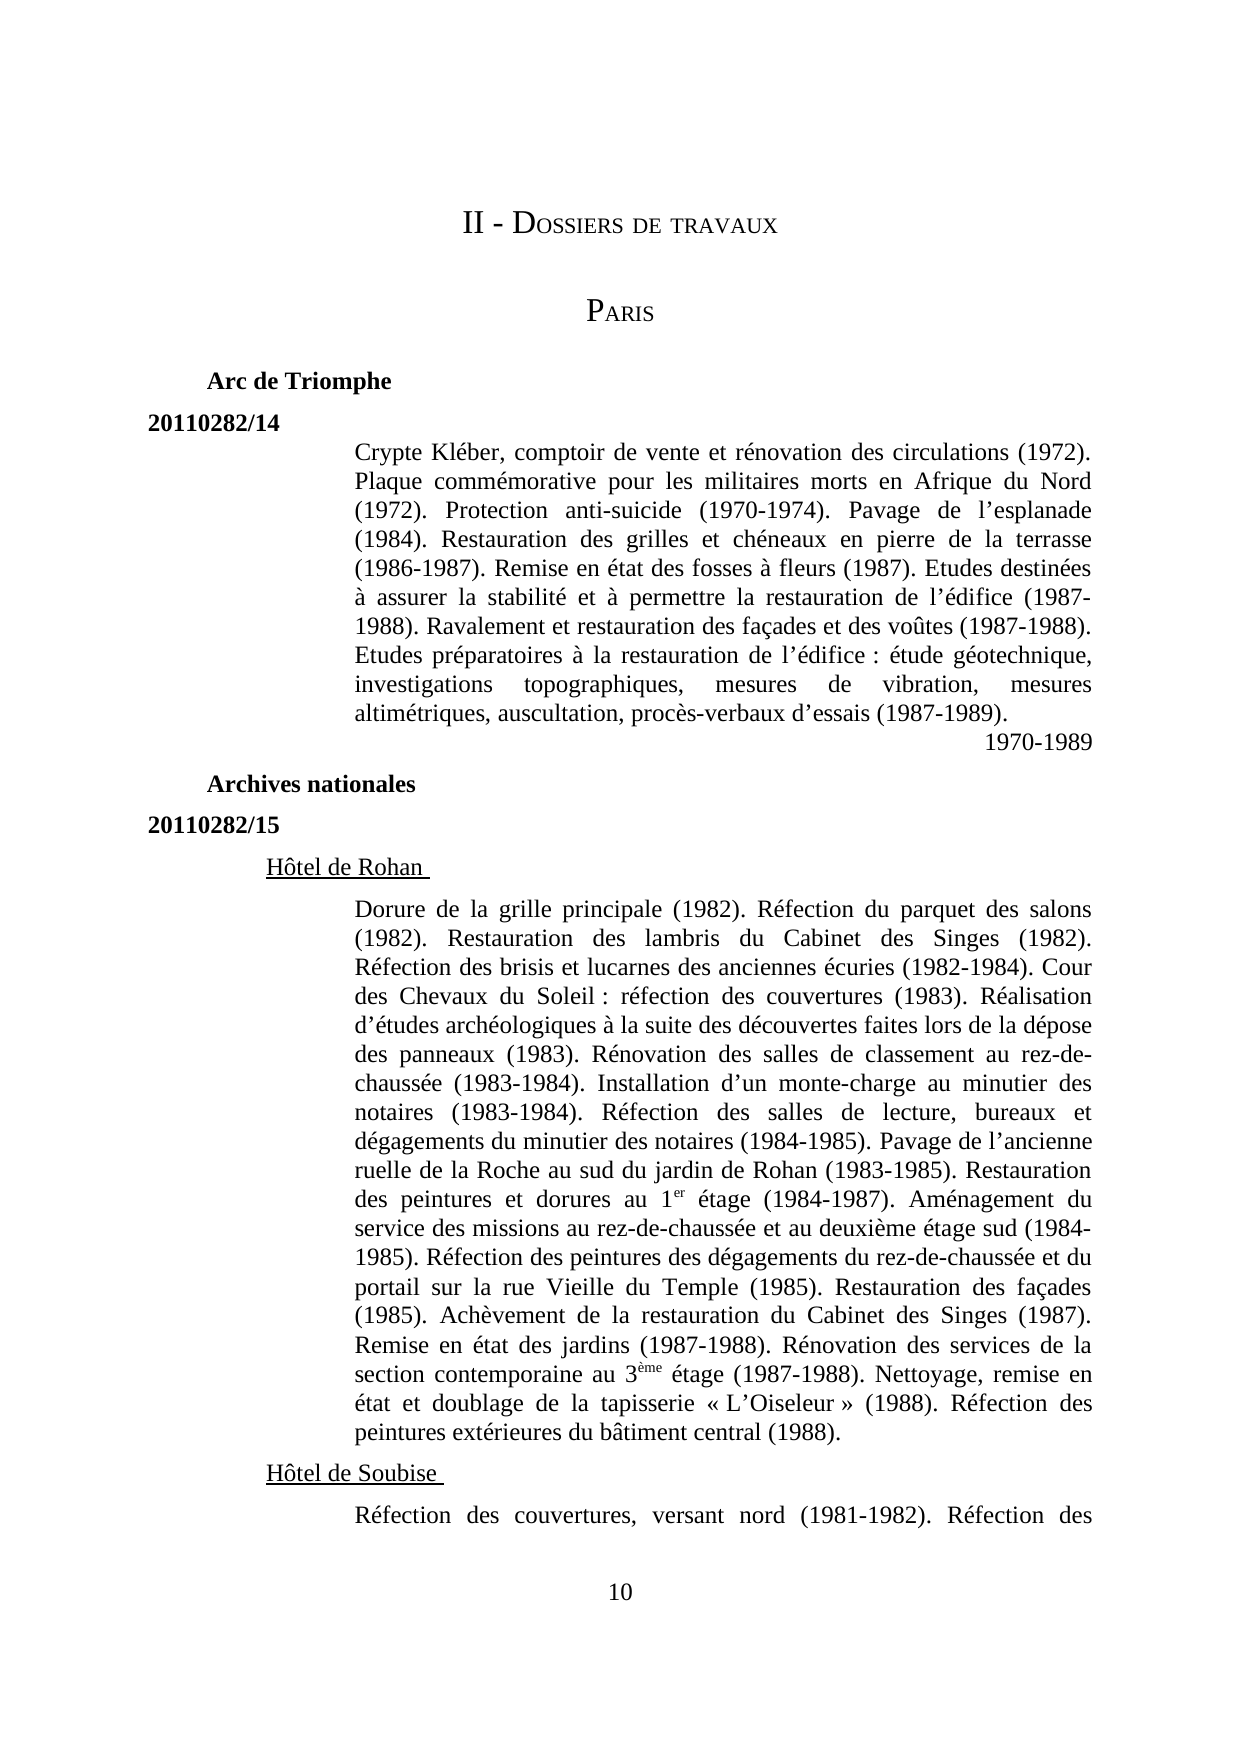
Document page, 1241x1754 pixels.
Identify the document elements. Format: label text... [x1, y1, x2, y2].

text 1970-1989 [148, 727, 1093, 756]
text Crypte Kléber, comptoir de vente et rénovation des circulations (1972). Plaque commémorative pour les militaires morts en Afrique du Nord (1972). Protection anti-suicide (1970-1974). Pavage de l’esplanade (1984). Restauration des grilles et chéneaux en pierre de la terrasse (1986-1987). Remise en état des fosses à fleurs (1987). Etudes destinées à assurer la stabilité et à permettre la restauration de l’édifice (1987-1988). Ravalement et restauration des façades et des voûtes (1987-1988). Etudes préparatoires à la restauration de l’édifice : étude géotechnique, investigations topographiques, mesures de vibration, mesures altimétriques, auscultation, procès-verbaux d’essais (1987-1989). [354, 437, 1093, 727]
text Dorure de la grille principale (1982). Réfection du parquet des salons (1982). Restauration des lambris du Cabinet des Singes (1982). Réfection des brisis et lucarnes des anciennes écuries (1982-1984). Cour des Chevaux du Soleil : réfection des couvertures (1983). Réalisation d’études archéologiques à la suite des découvertes faites lors de la dépose des panneaux (1983). Rénovation des salles de classement au rez-de-chaussée (1983-1984). Installation d’un monte-charge au minutier des notaires (1983-1984). Réfection des salles de lecture, bureaux et dégagements du minutier des notaires (1984-1985). Pavage de l’ancienne ruelle de la Roche au sud du jardin de Rohan (1983-1985). Restauration des peintures et dorures au 1er étage (1984-1987). Aménagement du service des missions au rez-de-chaussée et au deuxième étage sud (1984-1985). Réfection des peintures des dégagements du rez-de-chaussée et du portail sur la rue Vieille du Temple (1985). Restauration des façades (1985). Achèvement de la restauration du Cabinet des Singes (1987). Remise en état des jardins (1987-1988). Rénovation des services de la section contemporaine au 3ème étage (1987-1988). Nettoyage, remise en état et doublage de la tapisserie « L’Oiseleur » (1988). Réfection des peintures extérieures du bâtiment central (1988). [354, 893, 1093, 1446]
text Hôtel de Soubise [207, 1458, 1093, 1487]
text Hôtel de Rohan [207, 852, 1093, 881]
text II - Dossiers de travaux [148, 202, 1093, 240]
text 20110282/14 [148, 408, 1093, 437]
text 20110282/15 [148, 810, 1093, 839]
text Arc de Triomphe [148, 366, 1093, 395]
text Réfection des couvertures, versant nord (1981-1982). Réfection des [354, 1500, 1093, 1529]
text Archives nationales [148, 769, 1093, 798]
text Paris [148, 290, 1093, 328]
